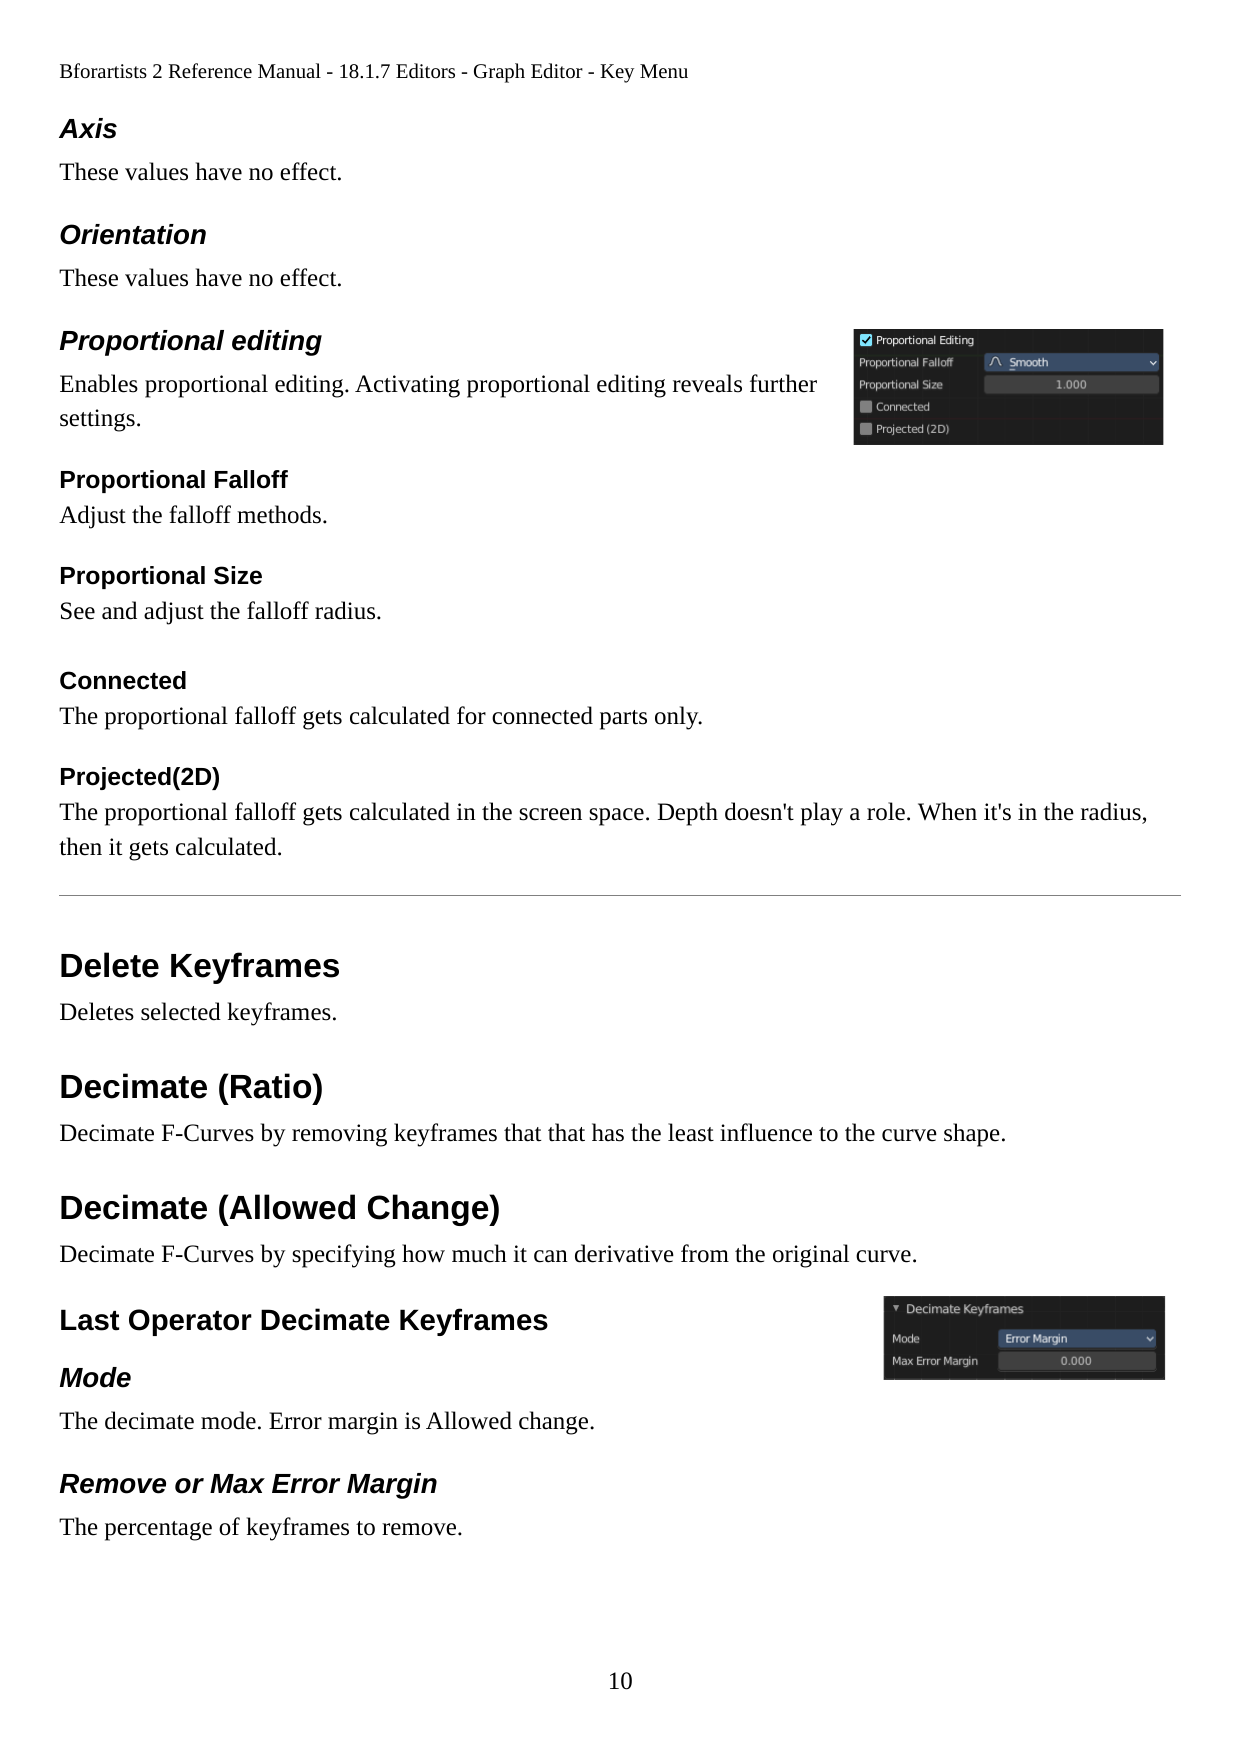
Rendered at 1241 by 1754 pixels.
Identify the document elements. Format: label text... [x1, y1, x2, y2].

subtitle Proportional Size [59, 561, 1181, 590]
text These values have no effect. [59, 263, 1181, 292]
subtitle Proportional editing [59, 324, 1181, 356]
subtitle Orientation [59, 218, 1181, 250]
subtitle Remove or Max Error Margin [59, 1467, 1181, 1499]
picture [883, 1296, 1166, 1380]
subtitle Proportional Falloff [59, 465, 1181, 493]
subtitle Axis [59, 113, 1181, 144]
subtitle Projected(2D) [59, 762, 1181, 791]
subtitle Connected [59, 666, 1181, 694]
text The proportional falloff gets calculated in the screen space. Depth doesn't play a role. When it's in the radius, then it gets calculated. [59, 797, 1181, 860]
subtitle Decimate (Allowed Change) [59, 1188, 1181, 1226]
text These values have no effect. [59, 157, 1181, 186]
text Decimate F-Curves by removing keyframes that that has the least influence to the curve shape. [59, 1118, 1181, 1147]
text Adjust the falloff methods. [59, 500, 1181, 528]
text Decimate F-Curves by specifying how much it can derivative from the original curve. [59, 1239, 1181, 1268]
subtitle Decimate (Ratio) [59, 1067, 1181, 1105]
text The percentage of keyframes to remove. [59, 1512, 1181, 1540]
text See and adjust the falloff radius. [59, 596, 1181, 625]
subtitle Mode [59, 1361, 1181, 1393]
text The proportional falloff gets calculated for connected parts only. [59, 701, 1181, 729]
subtitle Delete Keyframes [59, 946, 1181, 984]
subtitle Last Operator Decimate Keyframes [59, 1303, 883, 1336]
text The decimate mode. Error margin is Allowed change. [59, 1406, 1181, 1434]
picture [853, 329, 1164, 445]
text Deletes selected keyframes. [59, 997, 1181, 1026]
text Enables proportional editing. Activating proportional editing reveals further settings. [59, 369, 853, 432]
